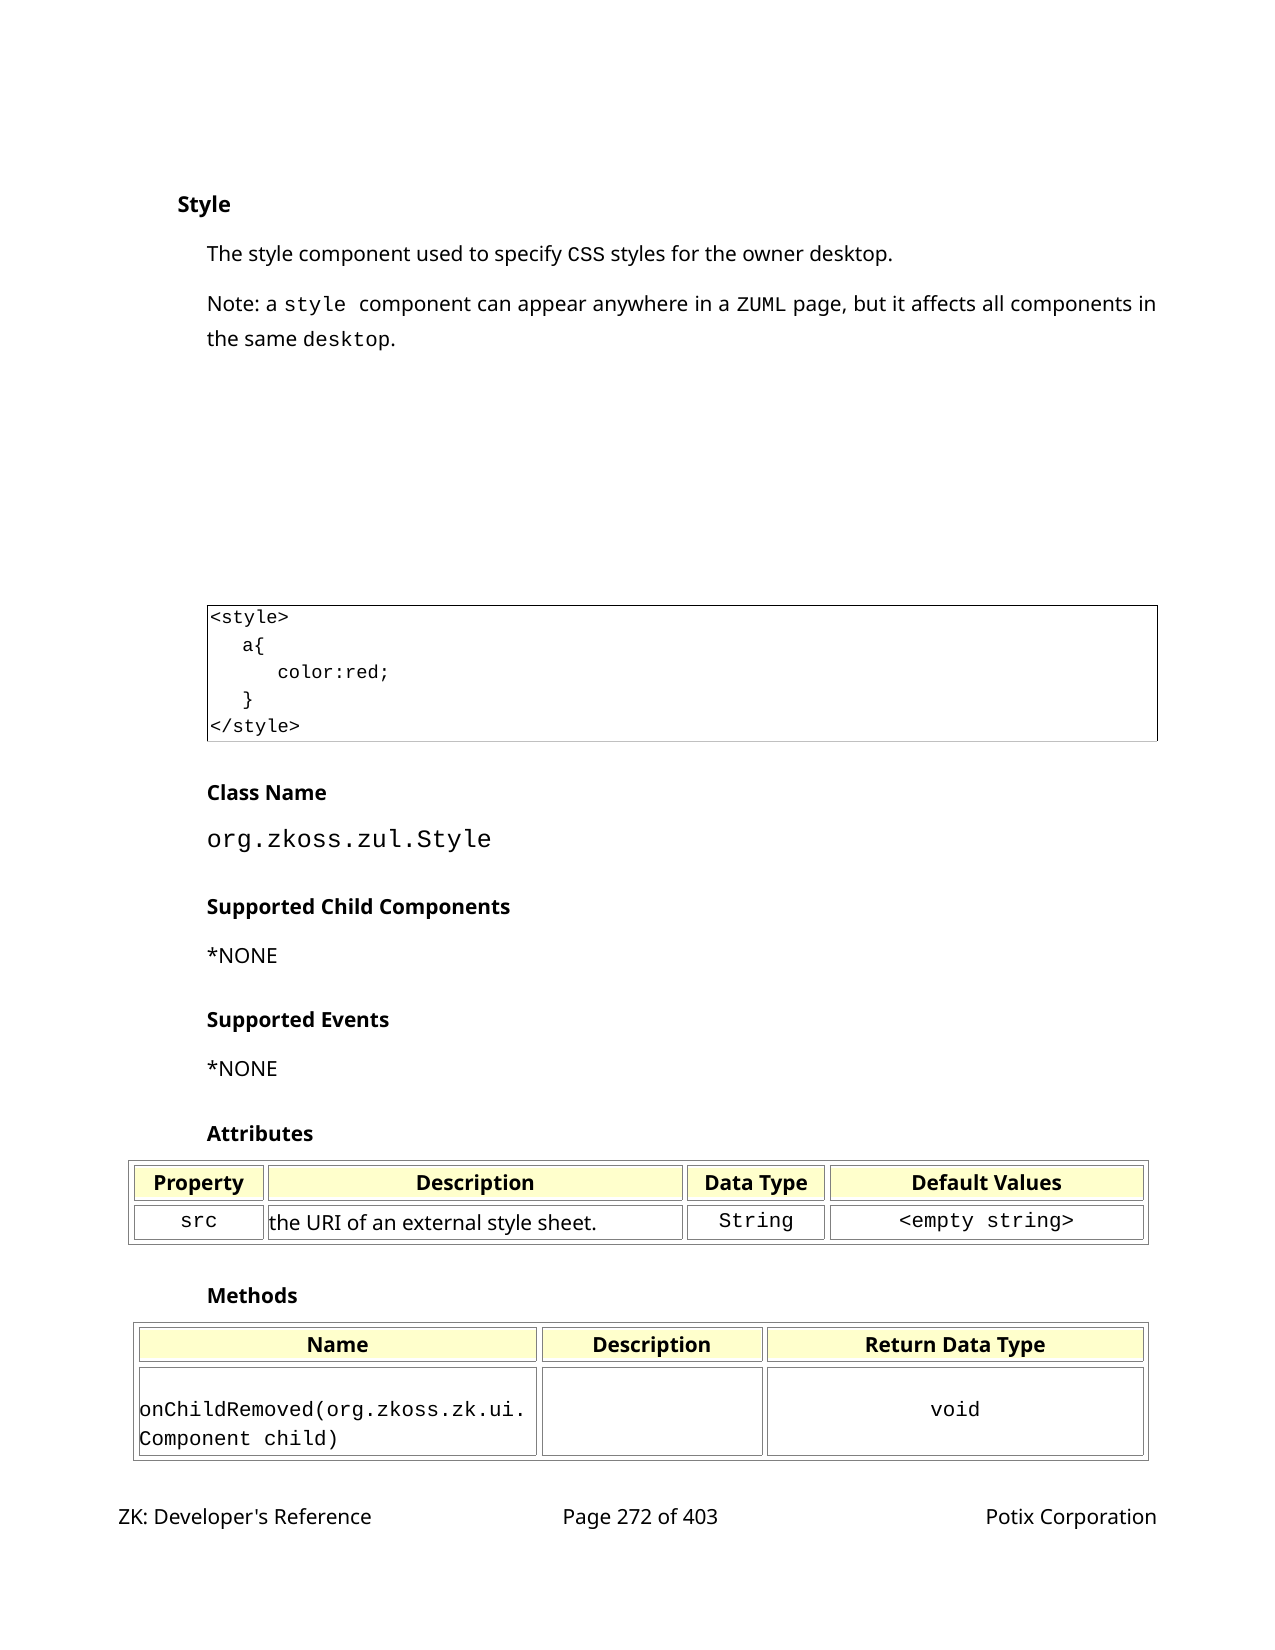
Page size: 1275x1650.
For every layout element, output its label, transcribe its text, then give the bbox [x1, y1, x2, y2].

text </style> [208, 714, 1157, 741]
subtitle Attributes [207, 1119, 1157, 1148]
table_header Data Type [685, 1161, 827, 1199]
text Note: a style component can appear anywhere in a ZUML page, but it affects all components in the same desktop. [207, 289, 1157, 353]
text *NONE [207, 1054, 1157, 1083]
text } [208, 687, 1157, 711]
text a{ [208, 633, 1157, 657]
text color:red; [208, 660, 1157, 684]
table_cell void [764, 1361, 1146, 1455]
table_header Default Values [827, 1161, 1146, 1199]
table_cell onChildRemoved(org.zkoss.zk.ui.Component child) [136, 1361, 539, 1455]
table_header Description [266, 1161, 685, 1199]
text org.zkoss.zul.Style [207, 827, 1157, 855]
subtitle Class Name [207, 778, 1157, 806]
table_header Description [539, 1323, 764, 1361]
table_header Return Data Type [764, 1323, 1146, 1361]
table_cell the URI of an external style sheet. [266, 1200, 685, 1239]
text <style> [208, 606, 1157, 630]
subtitle Style [177, 189, 1157, 219]
table_cell src [131, 1200, 266, 1239]
table_cell <empty string> [827, 1200, 1146, 1239]
subtitle Supported Child Components [207, 892, 1157, 920]
text The style component used to specify CSS styles for the owner desktop. [207, 239, 1157, 268]
text *NONE [207, 941, 1157, 969]
subtitle Supported Events [207, 1006, 1157, 1034]
table_header Property [131, 1161, 266, 1199]
table_cell [543, 1368, 762, 1455]
subtitle Methods [207, 1281, 1157, 1309]
table_cell String [685, 1200, 827, 1239]
table_cell [539, 1361, 764, 1455]
table_header Name [136, 1323, 539, 1361]
